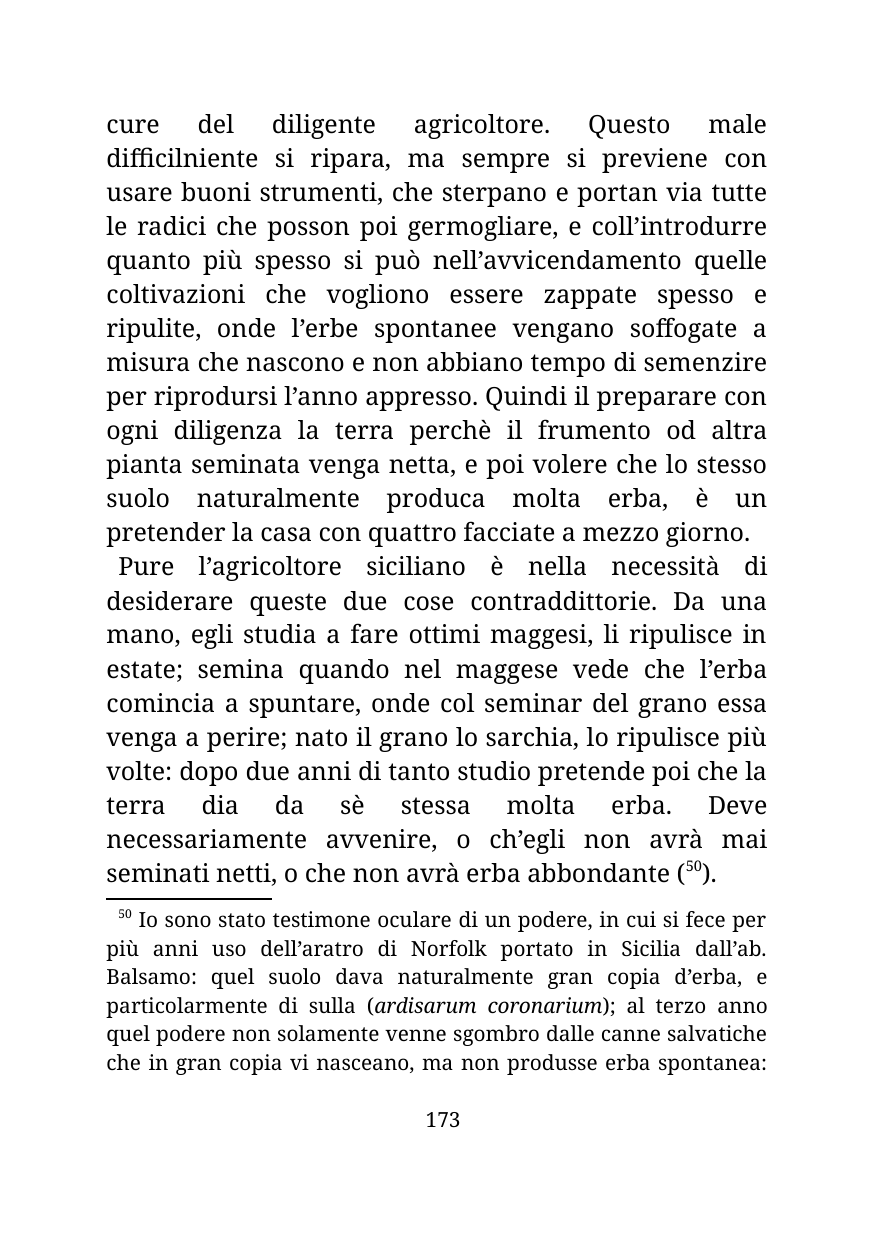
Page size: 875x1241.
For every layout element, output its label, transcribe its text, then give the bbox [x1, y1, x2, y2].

text Io sono stato testimone oculare di un podere, in cui si fece per più anni uso dell’aratro di Norfolk portato in Sicilia dall’ab. Balsamo: quel suolo dava naturalmente gran copia d’erba, e particolarmente di sulla (ardisarum coronarium); al terzo anno quel podere non solamente venne sgombro dalle canne salvatiche che in gran copia vi nasceano, ma non produsse erba spontanea: [106, 905, 768, 1076]
text cure del diligente agricoltore. Questo male difficilniente si ripara, ma sempre si previene con usare buoni strumenti, che sterpano e portan via tutte le radici che posson poi germogliare, e coll’introdurre quanto più spesso si può nell’avvicendamento quelle coltivazioni che vogliono essere zappate spesso e ripulite, onde l’erbe spontanee vengano soffogate a misura che nascono e non abbiano tempo di semenzire per riprodursi l’anno appresso. Quindi il preparare con ogni diligenza la terra perchè il frumento od altra pianta seminata venga netta, e poi volere che lo stesso suolo naturalmente produca molta erba, è un pretender la casa con quattro facciate a mezzo giorno. [106, 106, 768, 549]
text Pure l’agricoltore siciliano è nella necessità di desiderare queste due cose contraddittorie. Da una mano, egli studia a fare ottimi maggesi, li ripulisce in estate; semina quando nel maggese vede che l’erba comincia a spuntare, onde col seminar del grano essa venga a perire; nato il grano lo sarchia, lo ripulisce più volte: dopo due anni di tanto studio pretende poi che la terra dia da sè stessa molta erba. Deve necessariamente avvenire, o ch’egli non avrà mai seminati netti, o che non avrà erba abbondante (). [106, 549, 768, 890]
